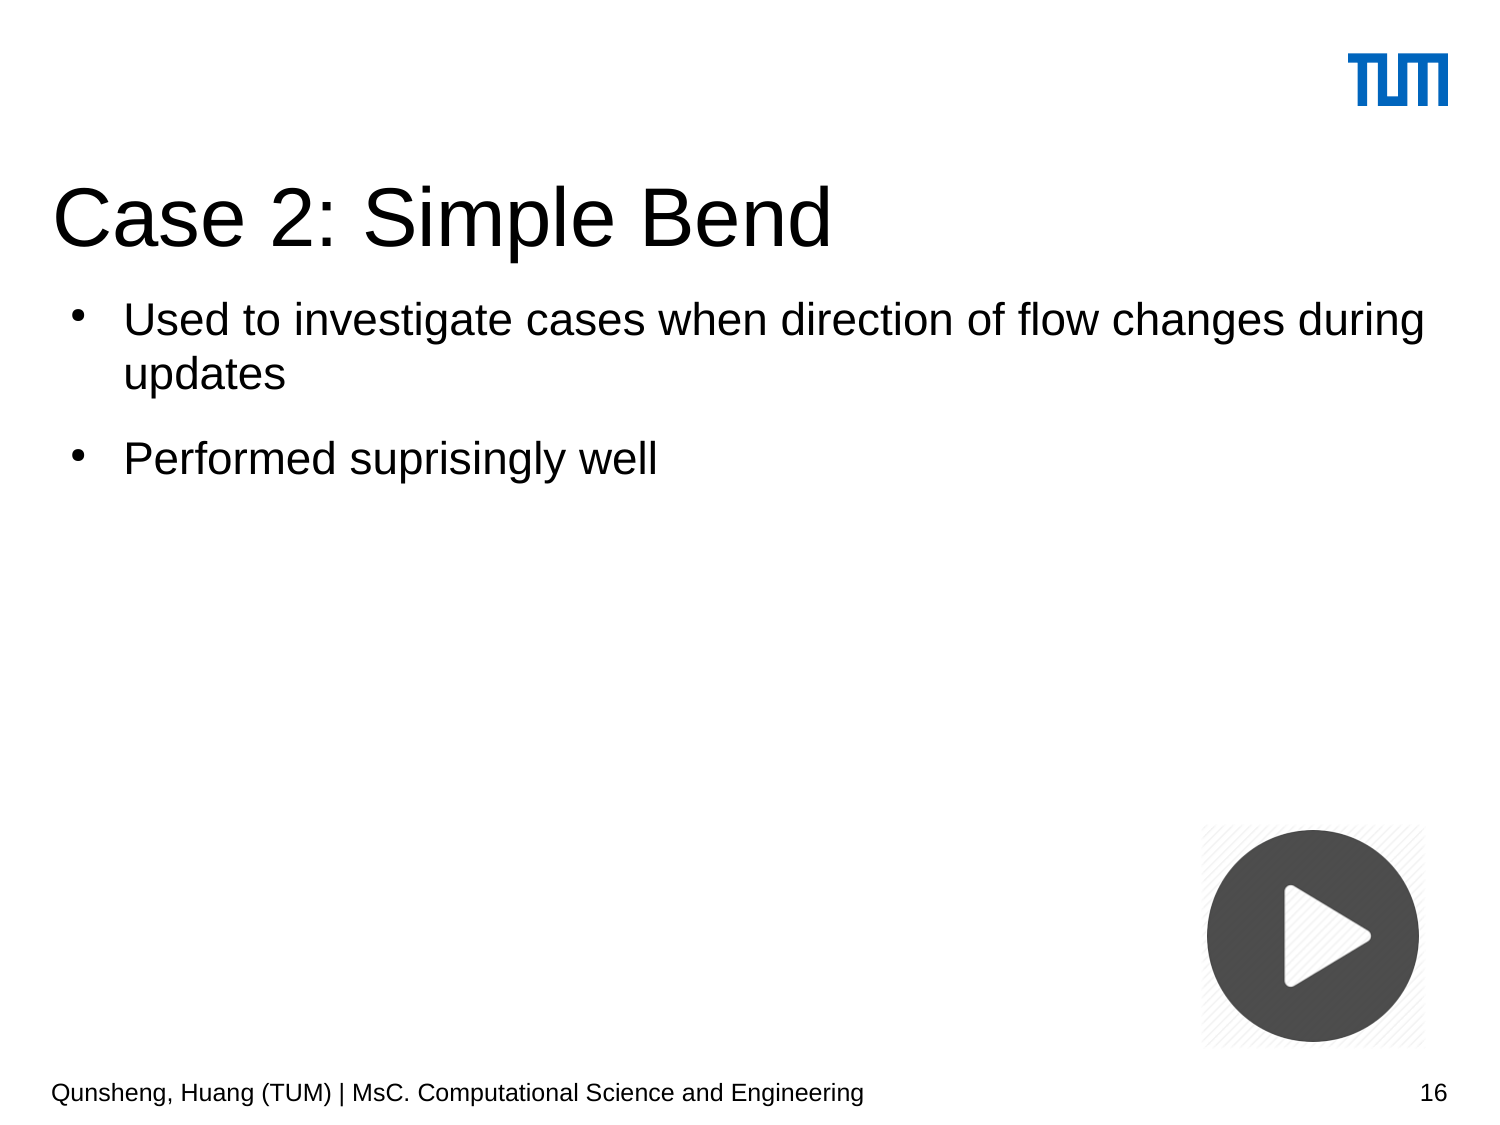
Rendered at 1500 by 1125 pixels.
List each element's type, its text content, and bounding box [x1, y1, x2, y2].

slide_number [1111, 1061, 1448, 1122]
list Used to investigate cases when direction of flow changes during updates Performed suprisingly well [52, 289, 1449, 1061]
picture [1200, 823, 1426, 1049]
title Case 2: Simple Bend [52, 163, 1449, 231]
